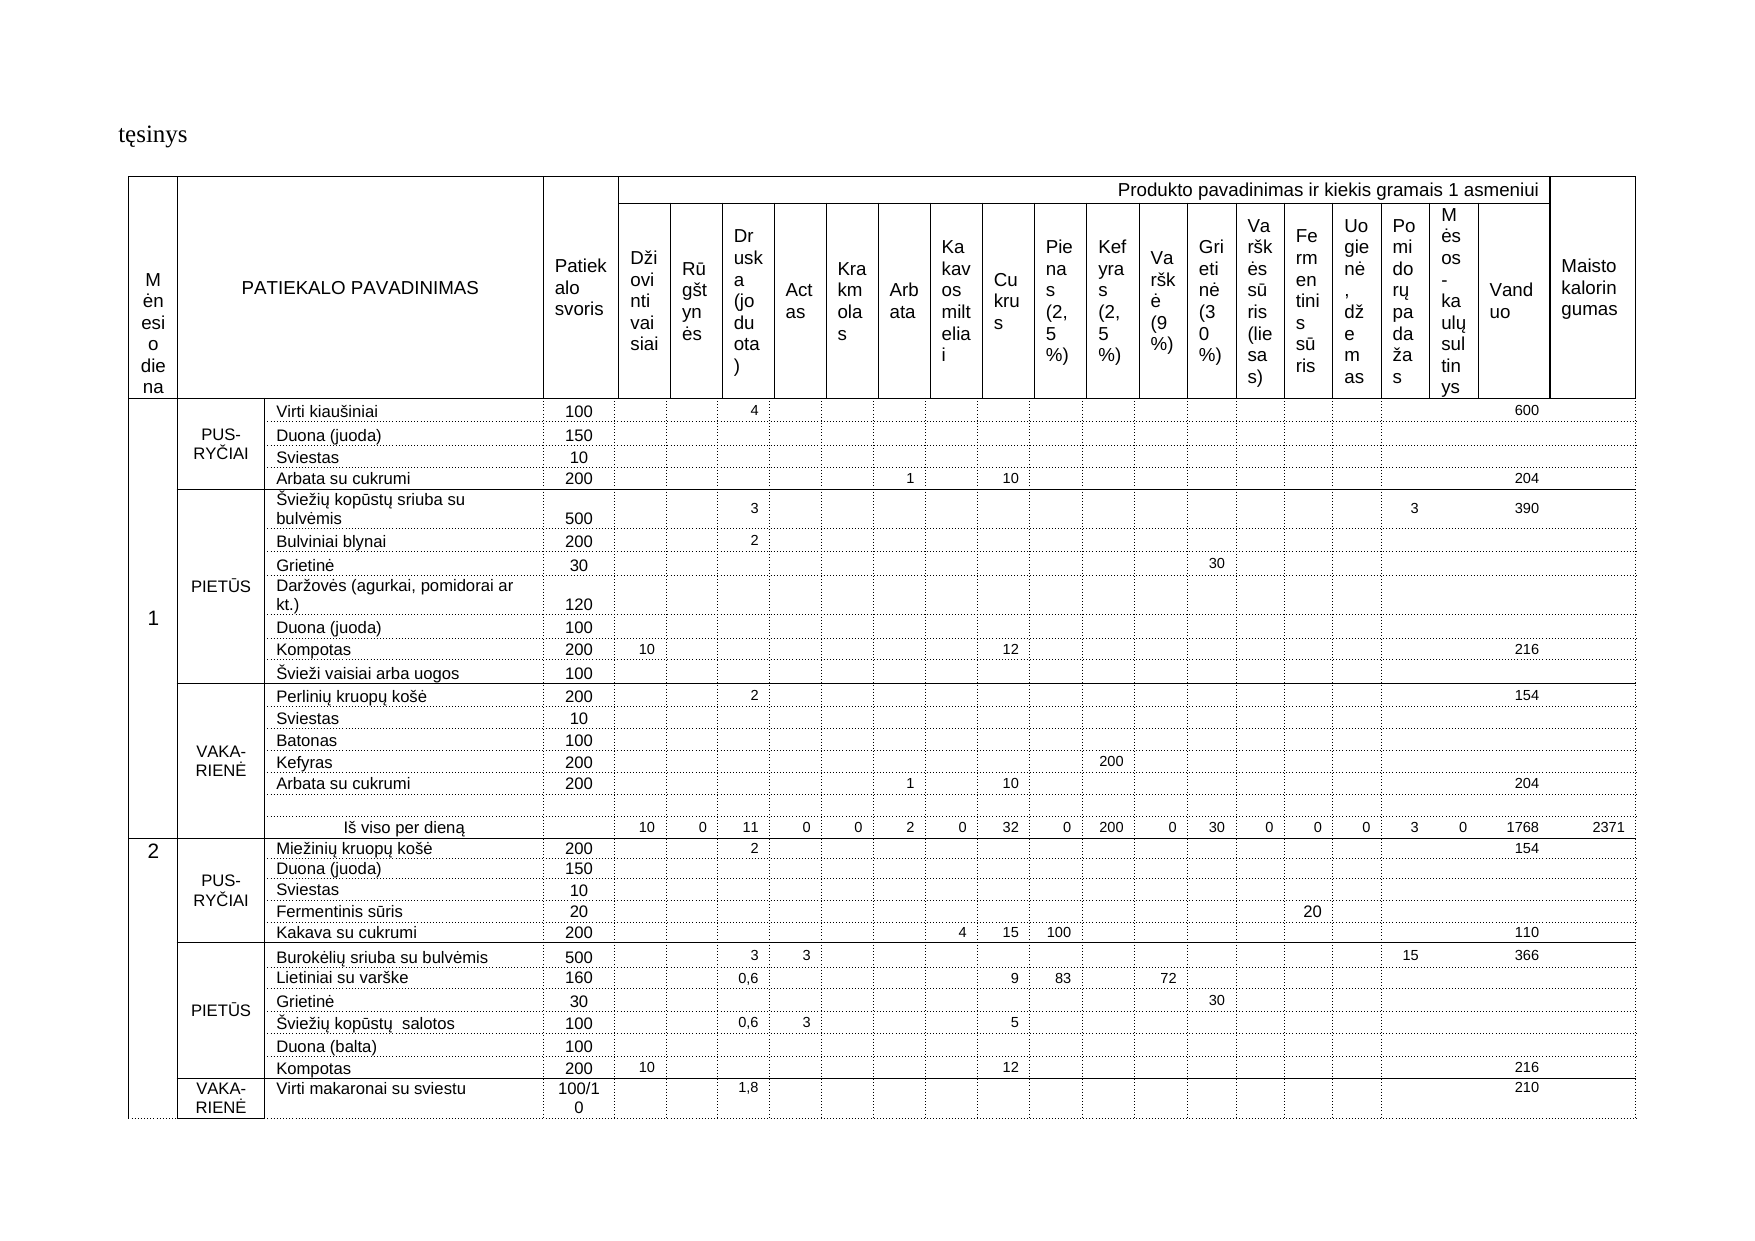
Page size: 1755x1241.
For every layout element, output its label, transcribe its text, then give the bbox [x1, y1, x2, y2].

text tęsinys [118, 119, 1636, 147]
